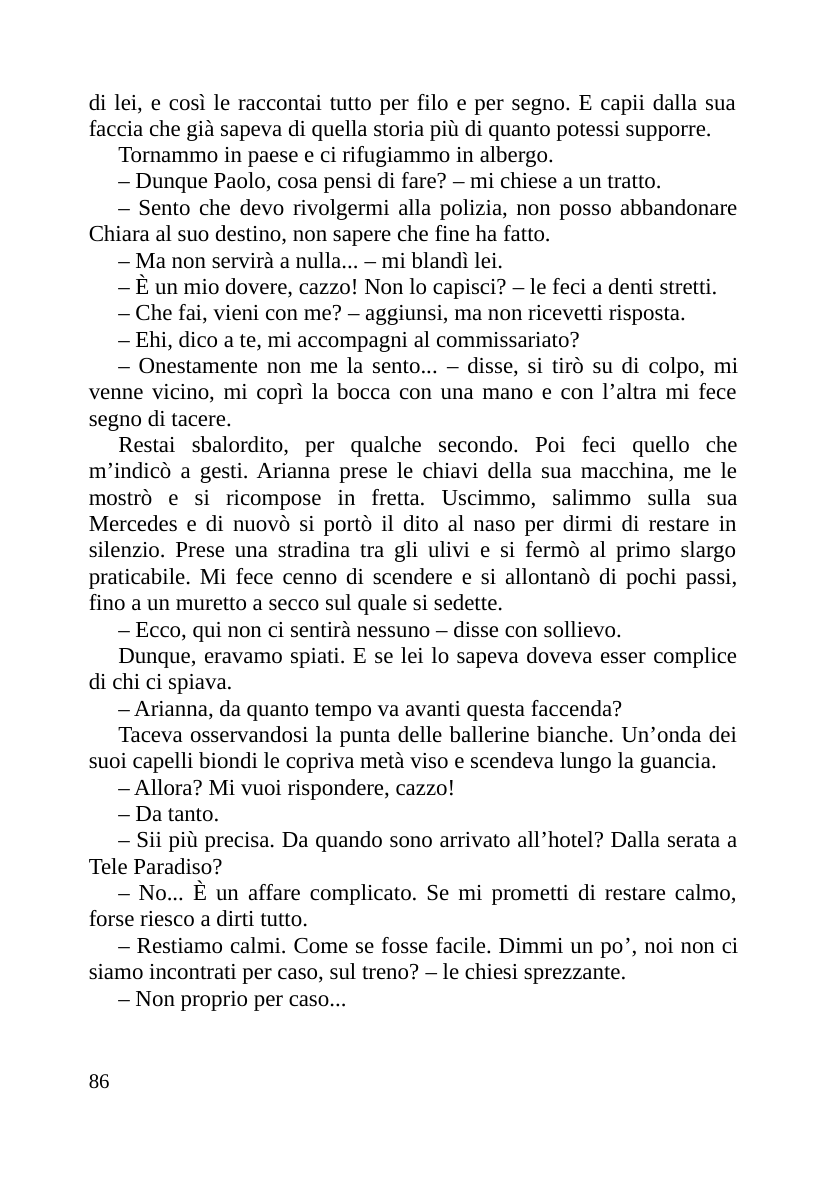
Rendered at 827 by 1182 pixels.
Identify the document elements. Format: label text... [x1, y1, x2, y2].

text – Restiamo calmi. Come se fosse facile. Dimmi un po’, noi non ci siamo incontrati per caso, sul treno? – le chiesi sprezzante. [88, 932, 738, 984]
text – Non proprio per caso... [88, 984, 738, 1011]
text – Onestamente non me la sento... – disse, si tirò su di colpo, mi venne vicino, mi coprì la bocca con una mano e con l’altra mi fece segno di tacere. [88, 352, 738, 431]
text – Sii più precisa. Da quando sono arrivato all’hotel? Dalla serata a Tele Paradiso? [88, 826, 738, 879]
text – Arianna, da quanto tempo va avanti questa faccenda? [88, 695, 738, 721]
text Taceva osservandosi la punta delle ballerine bianche. Un’onda dei suoi capelli biondi le copriva metà viso e scendeva lungo la guancia. [88, 721, 738, 774]
text – No... è un affare complicato. Se mi prometti di restare calmo, forse riesco a dirti tutto. [88, 879, 738, 932]
text – Da tanto. [88, 800, 738, 826]
text – Ma non servirà a nulla... – mi blandì lei. [88, 247, 738, 273]
text Restai sbalordito, per qualche secondo. Poi feci quello che m’indicò a gesti. Arianna prese le chiavi della sua macchina, me le mostrò e si ricompose in fretta. Uscimmo, salimmo sulla sua Mercedes e di nuovò si portò il dito al naso per dirmi di restare in silenzio. Prese una stradina tra gli ulivi e si fermò al primo slargo praticabile. Mi fece cenno di scendere e si allontanò di pochi passi, fino a un muretto a secco sul quale si sedette. [88, 431, 738, 616]
text – Che fai, vieni con me? – aggiunsi, ma non ricevetti risposta. [88, 299, 738, 326]
text Dunque, eravamo spiati. E se lei lo sapeva doveva esser complice di chi ci spiava. [88, 642, 738, 695]
text Tornammo in paese e ci rifugiammo in albergo. [88, 141, 738, 168]
text – Sento che devo rivolgermi alla polizia, non posso abbandonare Chiara al suo destino, non sapere che fine ha fatto. [88, 194, 738, 247]
text – Ecco, qui non ci sentirà nessuno – disse con sollievo. [88, 616, 738, 642]
text – Dunque Paolo, cosa pensi di fare? – mi chiese a un tratto. [88, 168, 738, 194]
text di lei, e così le raccontai tutto per filo e per segno. E capii dalla sua faccia che già sapeva di quella storia più di quanto potessi supporre. [88, 88, 738, 141]
text – È un mio dovere, cazzo! Non lo capisci? – le feci a denti stretti. [88, 273, 738, 299]
text – Ehi, dico a te, mi accompagni al commissariato? [88, 326, 738, 352]
text – Allora? Mi vuoi rispondere, cazzo! [88, 774, 738, 800]
